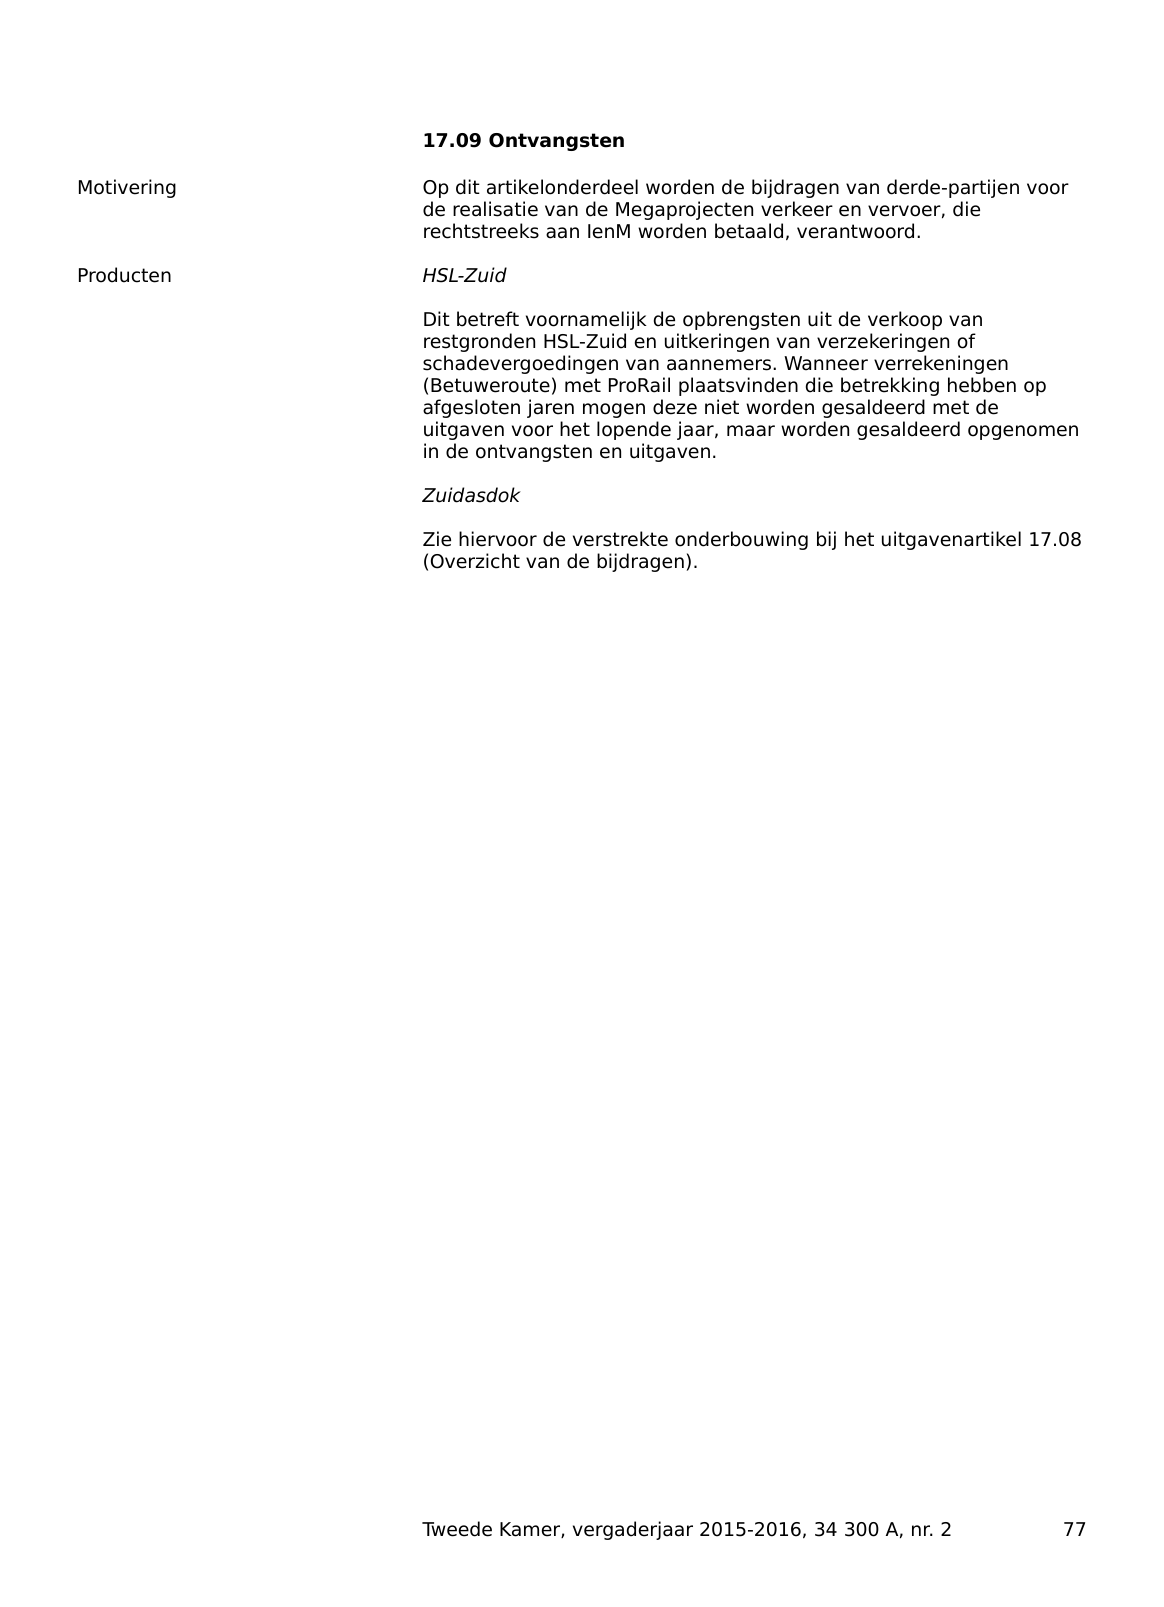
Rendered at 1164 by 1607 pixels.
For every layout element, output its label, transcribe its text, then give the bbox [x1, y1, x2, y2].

subtitle 17.09 Ontvangsten [422, 130, 1087, 152]
text Dit betreft voornamelijk de opbrengsten uit de verkoop van restgronden HSL-Zuid en uitkeringen van verzekeringen of schadevergoedingen van aannemers. Wanneer verrekeningen (Betuweroute) met ProRail plaatsvinden die betrekking hebben op afgesloten jaren mogen deze niet worden gesaldeerd met de uitgaven voor het lopende jaar, maar worden gesaldeerd opgenomen in de ontvangsten en uitgaven. [422, 309, 1087, 463]
subtitle HSL-Zuid [422, 265, 1087, 287]
subtitle [77, 287, 399, 295]
subtitle Zuidasdok [422, 485, 1087, 507]
text Zie hiervoor de verstrekte onderbouwing bij het uitgavenartikel 17.08 (Overzicht van de bijdragen). [422, 529, 1087, 573]
text Op dit artikelonderdeel worden de bijdragen van derde-partijen voor de realisatie van de Megaprojecten verkeer en vervoer, die rechtstreeks aan IenM worden betaald, verantwoord. [422, 177, 1087, 243]
text Producten [77, 265, 399, 287]
text Motivering [77, 177, 399, 199]
